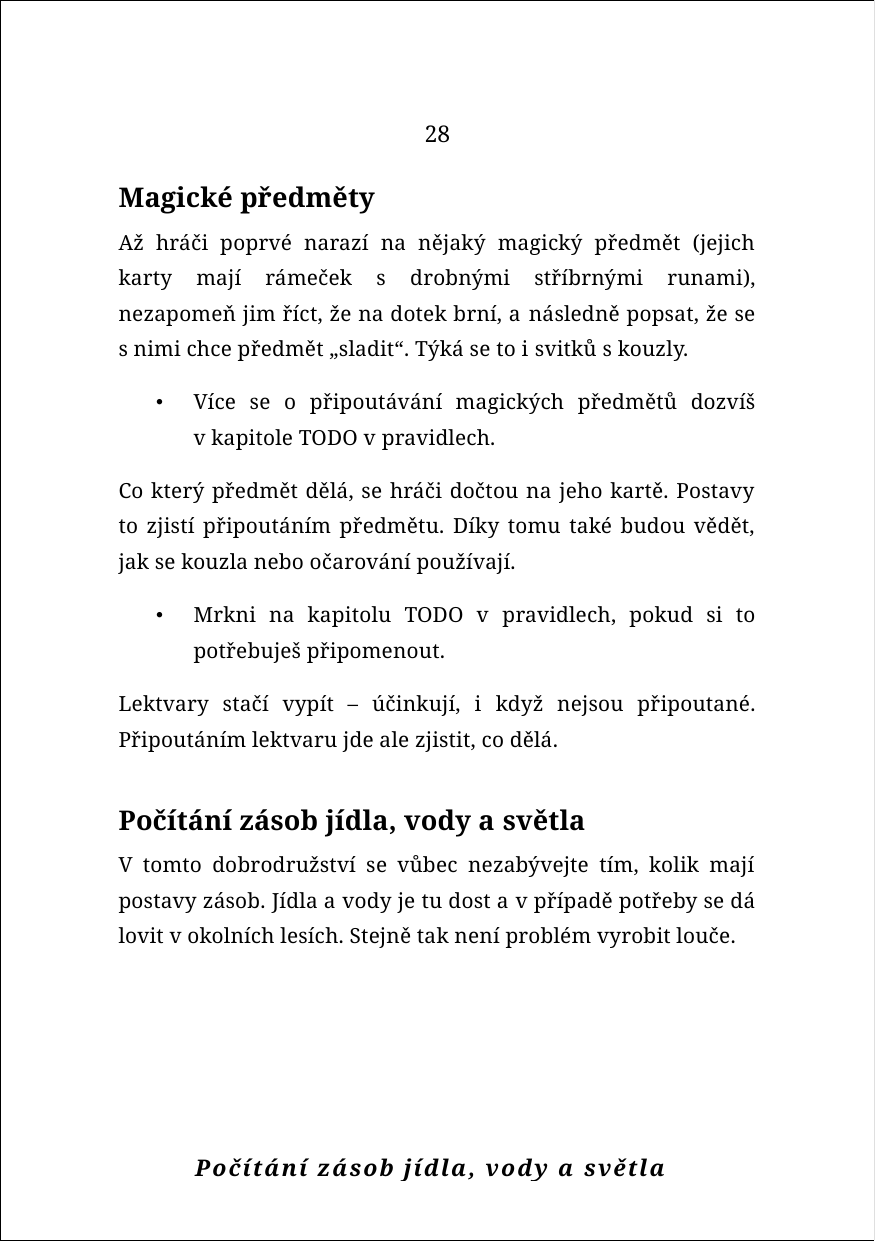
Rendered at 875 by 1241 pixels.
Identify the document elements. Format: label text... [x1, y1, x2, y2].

text Až hráči poprvé narazí na nějaký magický předmět (jejich karty mají rámeček s⁠ drobnými stříbrnými runami), nezapomeň jim říct, že na dotek brní, a⁠ následně popsat, že se s⁠ nimi chce předmět „sladit“. Týká se to i⁠ svitků s⁠ kouzly. [118, 228, 756, 363]
text V⁠ tomto dobrodružství se vůbec nezabývejte tím, kolik mají postavy zásob. Jídla a⁠ vody je tu dost a⁠ v⁠ případě potřeby se dá lovit v⁠ okolních lesích. Stejně tak není problém vyrobit louče. [118, 850, 756, 950]
list Více se o⁠ připoutávání magických předmětů dozvíš v⁠ kapitole TODO v⁠ pravidlech. [156, 387, 756, 451]
text Co který předmět dělá, se hráči dočtou na jeho kartě. Postavy to zjistí připoutáním předmětu. Díky tomu také budou vědět, jak se kouzla nebo očarování používají. [118, 476, 756, 576]
list Mrkni na kapitolu TODO v⁠ pravidlech, pokud si to potřebuješ připomenout. [156, 600, 756, 664]
text Lektvary stačí vypít – účinkují, i⁠ když nejsou připoutané. Připoutáním lektvaru jde ale zjistit, co dělá. [118, 689, 756, 753]
subtitle Magické předměty [118, 179, 756, 216]
subtitle Počítání zásob jídla, vody a⁠ světla [118, 802, 756, 838]
